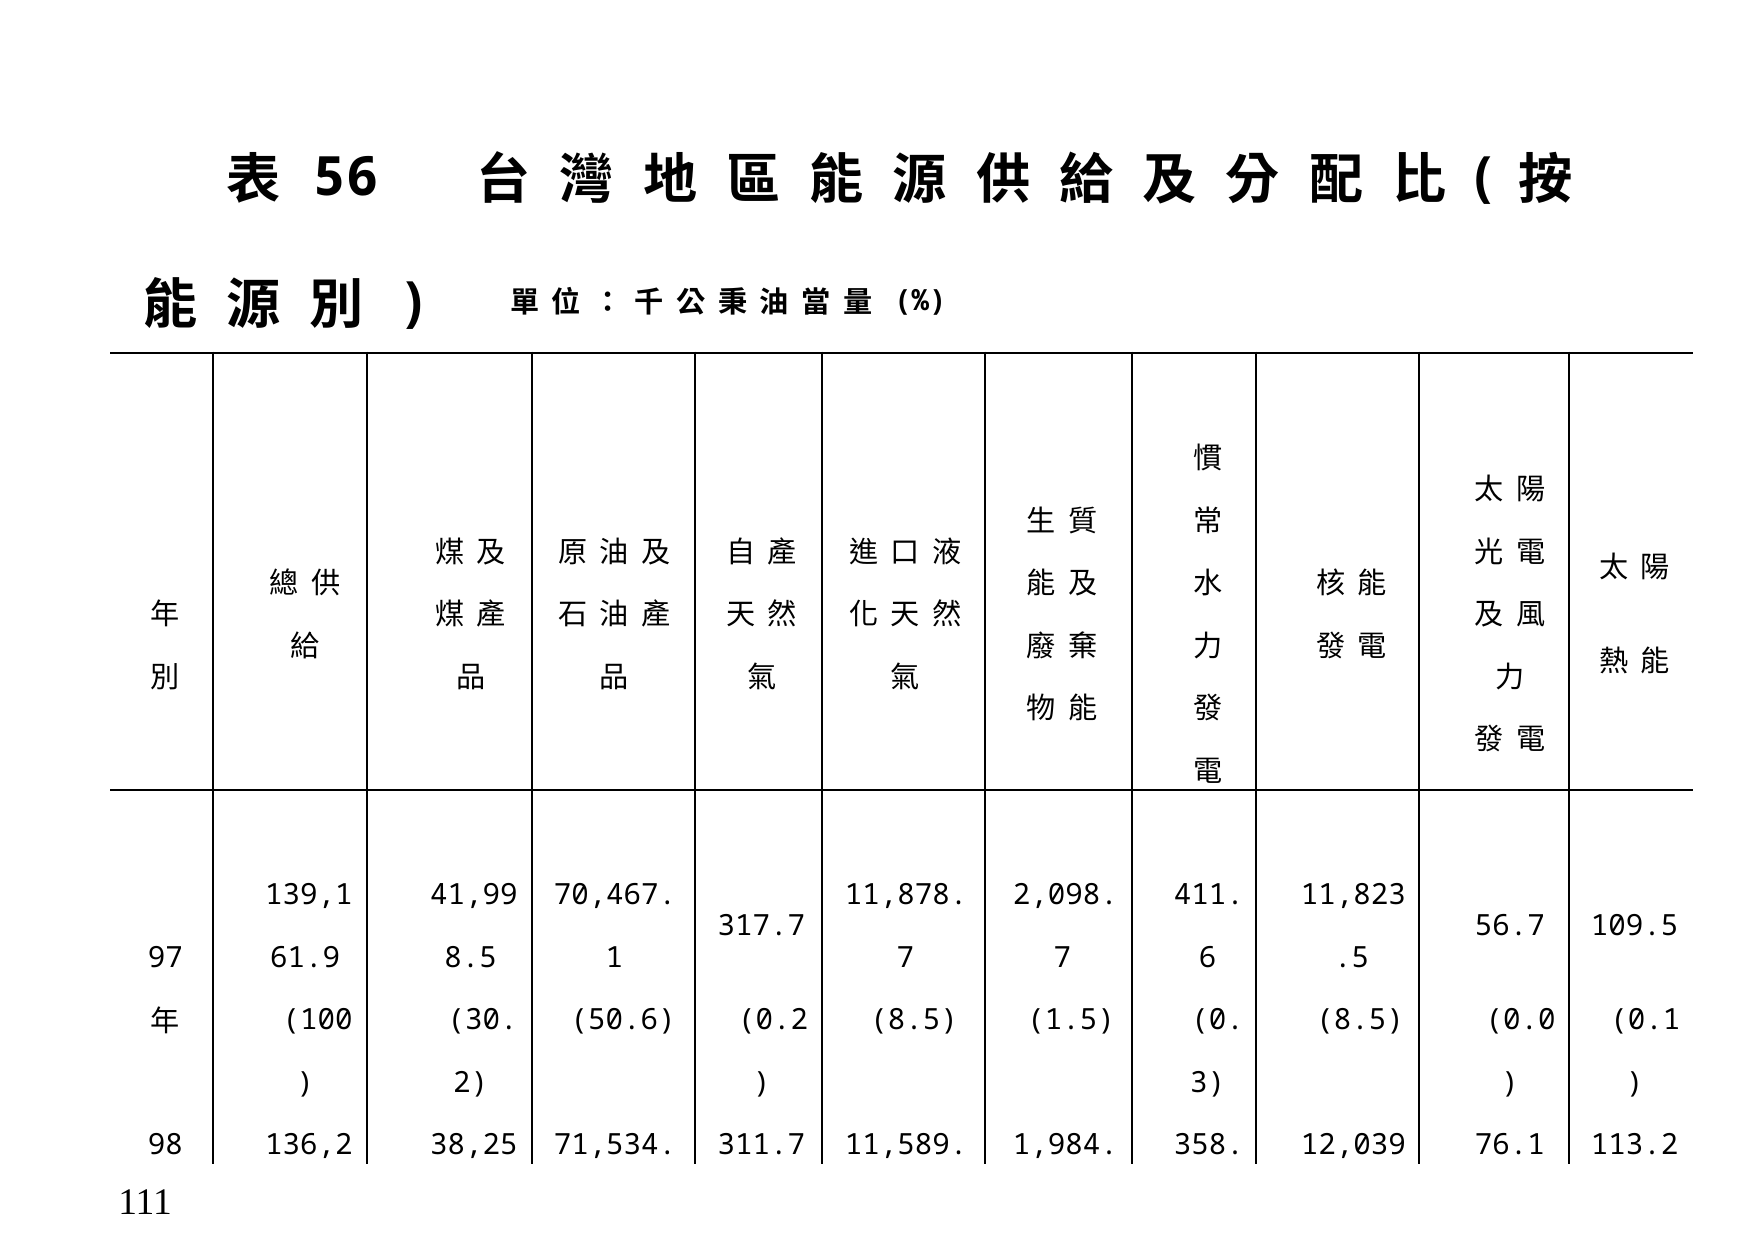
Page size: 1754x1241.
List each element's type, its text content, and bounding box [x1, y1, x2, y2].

table_cell (8.5) [823, 977, 984, 1102]
table_cell (0.3) [1133, 977, 1255, 1102]
table_header 自產天然氣 [696, 354, 821, 789]
table_cell 98 [110, 1102, 212, 1164]
table_cell (1.5) [986, 977, 1131, 1102]
table_cell (30.2) [368, 977, 531, 1102]
table_cell 76.1 [1420, 1102, 1568, 1164]
table_cell 11,589. [823, 1102, 984, 1164]
table_header 年別 [110, 354, 212, 789]
table_header 慣常水力發電 [1133, 354, 1255, 789]
table_header 生質能及廢棄物能 [986, 354, 1131, 789]
table_cell 56.7 [1420, 791, 1568, 977]
table_cell 1,984. [986, 1102, 1131, 1164]
table_header 太陽光電及風力 發電 [1420, 354, 1568, 789]
table_header 總供給 [214, 354, 366, 789]
table_cell 38,25 [368, 1102, 531, 1164]
table_cell 70,467.1 [533, 791, 694, 977]
table_cell (0.1) [1570, 977, 1693, 1102]
table_cell 12,039 [1257, 1102, 1418, 1164]
table_cell 358. [1133, 1102, 1255, 1164]
table_cell 11,878.7 [823, 791, 984, 977]
table_cell 11,823.5 [1257, 791, 1418, 977]
table_cell 411.6 [1133, 791, 1255, 977]
table_cell 113.2 [1570, 1102, 1693, 1164]
table_cell (8.5) [1257, 977, 1418, 1102]
table_cell 41,998.5 [368, 791, 531, 977]
table_cell (100) [214, 977, 366, 1102]
table_header 太陽 熱能 [1570, 354, 1693, 789]
table_cell 136,2 [214, 1102, 366, 1164]
table_cell (0.2) [696, 977, 821, 1102]
table_cell 97年 [110, 791, 212, 1102]
table_header 核能發電 [1257, 354, 1418, 789]
table_cell 139,161.9 [214, 791, 366, 977]
table_header 原油及石油產品 [533, 354, 694, 789]
table_cell (50.6) [533, 977, 694, 1102]
table_cell 71,534. [533, 1102, 694, 1164]
table_header 煤及煤產品 [368, 354, 531, 789]
subtitle 表56 台灣地區能源供給及分配比(按能源別) 單位：千公秉油當量(%) [128, 102, 1628, 352]
table_cell (0.0) [1420, 977, 1568, 1102]
table_cell 109.5 [1570, 791, 1693, 977]
table_cell 2,098.7 [986, 791, 1131, 977]
table_cell 317.7 [696, 791, 821, 977]
table_cell 311.7 [696, 1102, 821, 1164]
table_header 進口液化天然氣 [823, 354, 984, 789]
